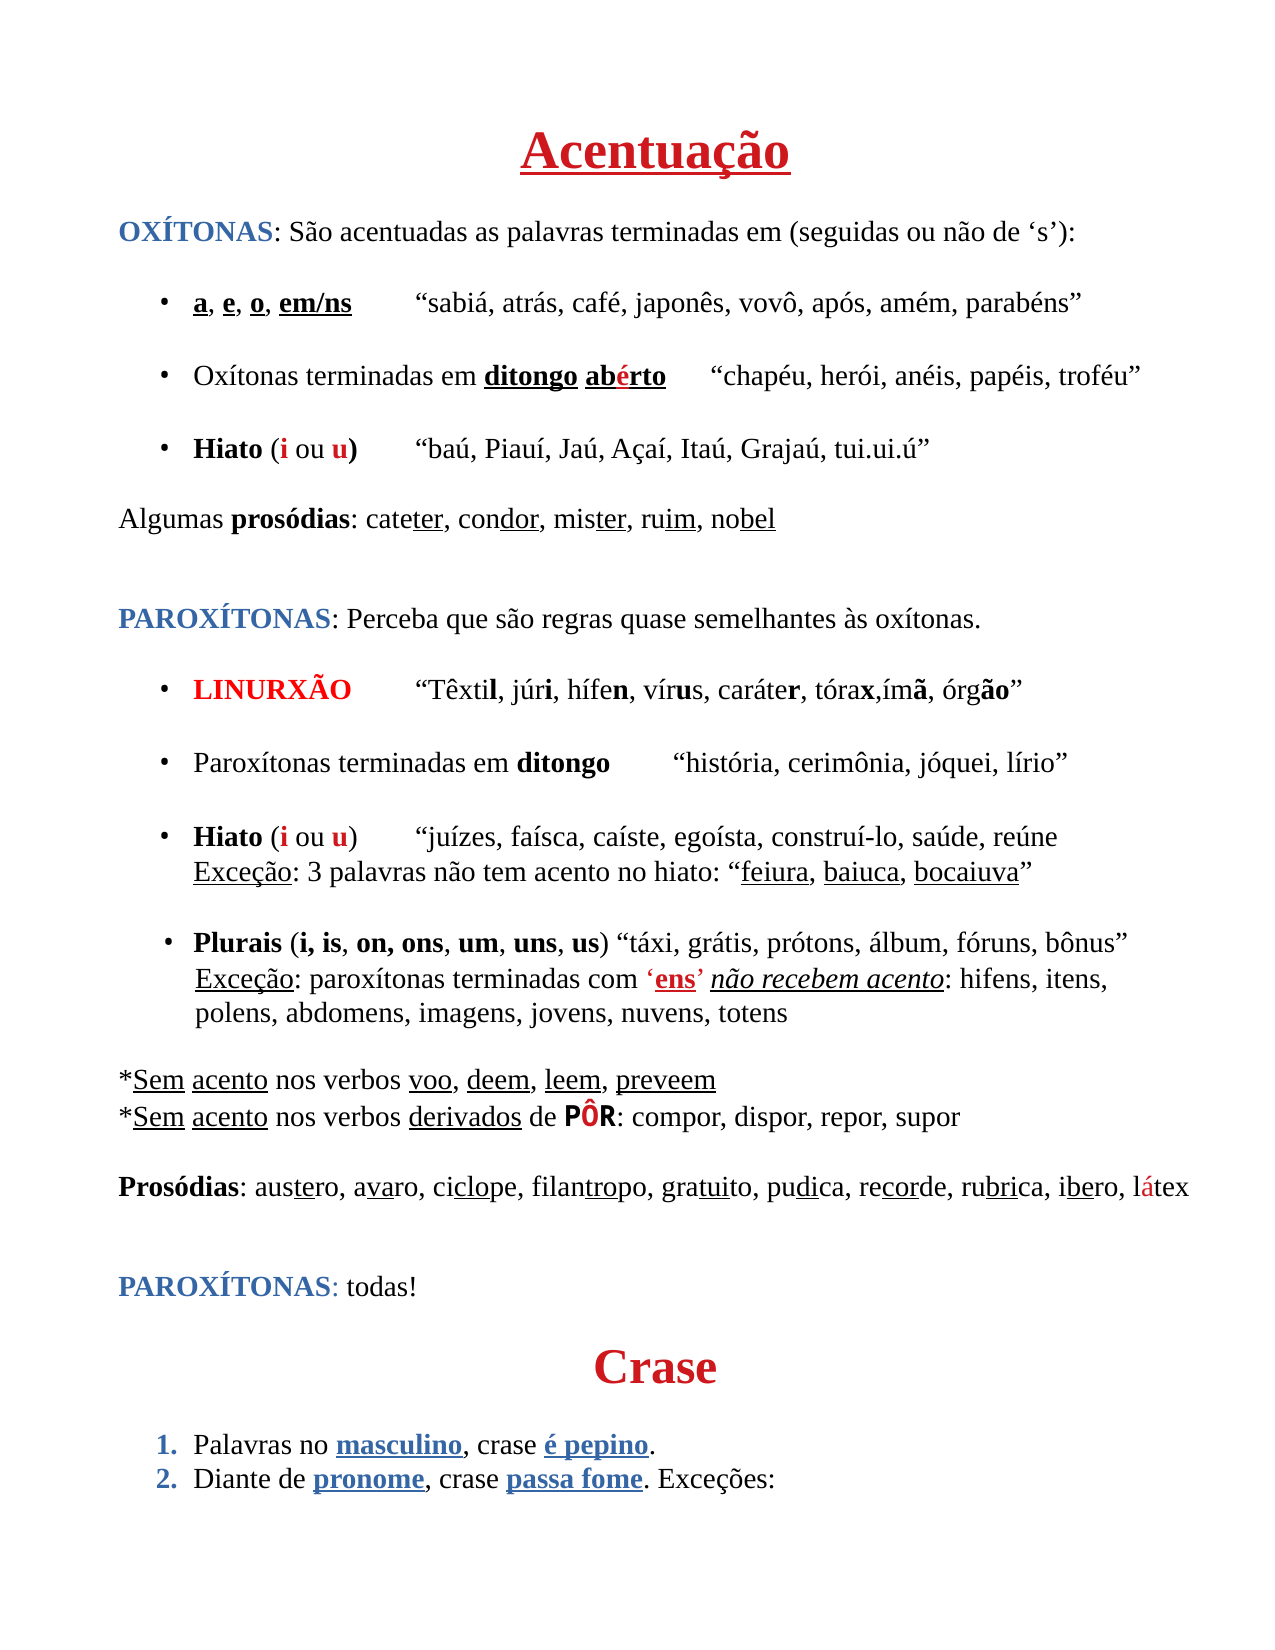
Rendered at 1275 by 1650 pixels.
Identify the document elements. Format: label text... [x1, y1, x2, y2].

list Diante de pronome, crase passa fome. Exceções: [156, 1461, 1193, 1494]
text *Sem acento nos verbos voo, deem, leem, preveem [118, 1062, 1193, 1096]
list Palavras no masculino, crase é pepino. [156, 1427, 1193, 1461]
text PAROXÍTONAS: Perceba que são regras quase semelhantes às oxítonas. [118, 601, 1193, 668]
list LINURXÃO “Têxtil, júri, hífen, vírus, caráter, tórax,ímã, órgão” [156, 668, 1193, 742]
list Paroxítonas terminadas em ditongo “história, cerimônia, jóquei, lírio” [156, 742, 1193, 815]
text OXÍTONAS: São acentuadas as palavras terminadas em (seguidas ou não de ‘s’): [118, 214, 1193, 281]
text PAROXÍTONAS: todas! [118, 1269, 1193, 1303]
list Oxítonas terminadas em ditongo abérto “chapéu, herói, anéis, papéis, troféu” [156, 354, 1193, 427]
text Algumas prosódias: cateter, condor, mister, ruim, nobel [118, 501, 1193, 534]
list Hiato (i ou u) “baú, Piauí, Jaú, Açaí, Itaú, Grajaú, tui.ui.ú” [156, 427, 1193, 467]
list Plurais (i, is, on, ons, um, uns, us) “táxi, grátis, prótons, álbum, fóruns, bônus” Exceção: paroxítonas terminadas com ‘ens’ não recebem acento: hifens, itens, polens, abdomens, imagens, jovens, nuvens, totens [159, 922, 1181, 1028]
text Prosódias: austero, avaro, ciclope, filantropo, gratuito, pudica, recorde, rubrica, ibero, látex [118, 1169, 1193, 1202]
text Crase [118, 1336, 1193, 1394]
list Hiato (i ou u) “juízes, faísca, caíste, egoísta, construí-lo, saúde, reúne Exceção: 3 palavras não tem acento no hiato: “feiura, baiuca, bocaiuva” [156, 815, 1193, 922]
text Acentuação [118, 118, 1193, 180]
text *Sem acento nos verbos derivados de PÔR: compor, dispor, repor, supor [118, 1096, 1193, 1135]
list a, e, o, em/ns “sabiá, atrás, café, japonês, vovô, após, amém, parabéns” [156, 281, 1193, 354]
